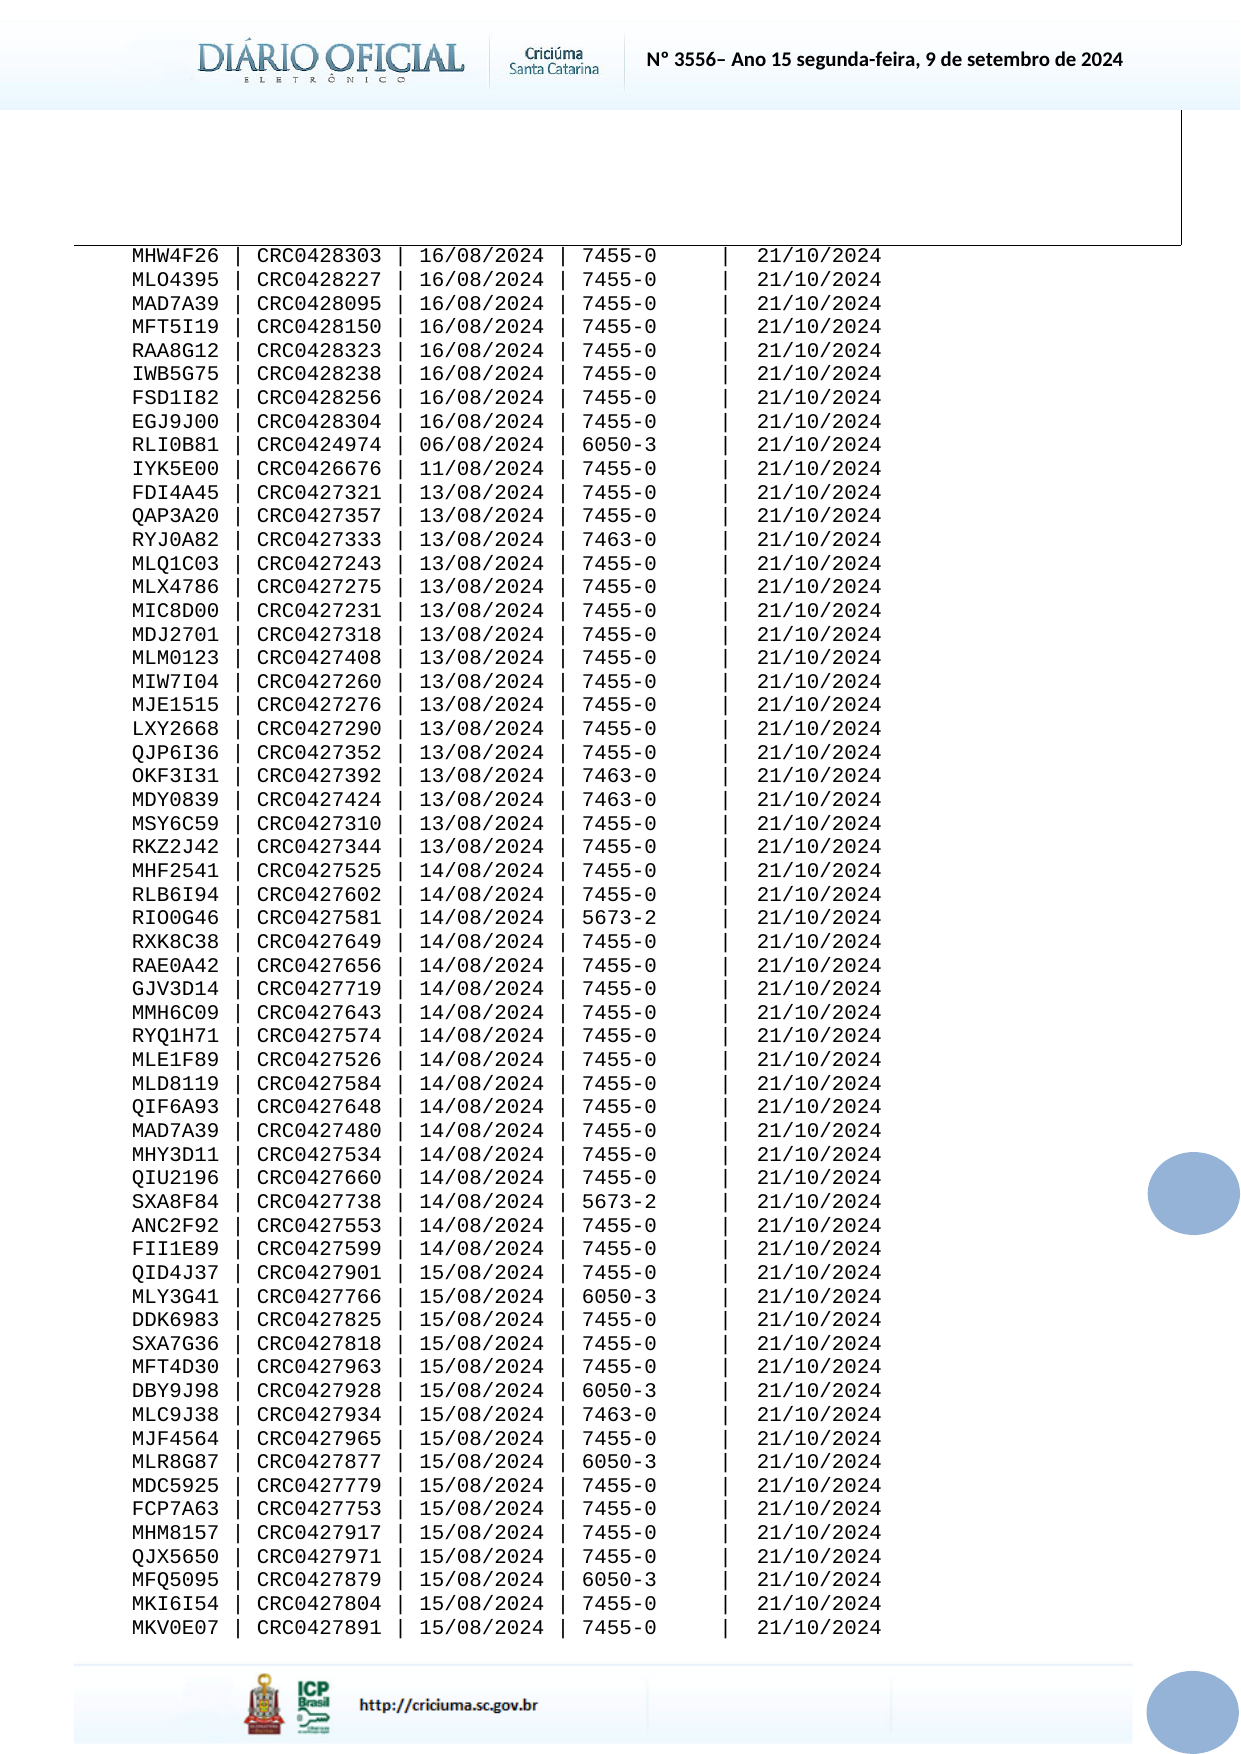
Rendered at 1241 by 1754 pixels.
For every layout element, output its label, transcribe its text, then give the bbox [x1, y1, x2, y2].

text RXK8C38 | CRC0427649 | 14/08/2024 | 7455-0 | 21/10/2024 [44, 931, 1181, 954]
text MIC8D00 | CRC0427231 | 13/08/2024 | 7455-0 | 21/10/2024 [44, 600, 1181, 623]
text LXY2668 | CRC0427290 | 13/08/2024 | 7455-0 | 21/10/2024 [44, 718, 1181, 742]
text QID4J37 | CRC0427901 | 15/08/2024 | 7455-0 | 21/10/2024 [44, 1262, 1181, 1286]
text IWB5G75 | CRC0428238 | 16/08/2024 | 7455-0 | 21/10/2024 [44, 363, 1181, 387]
text MHY3D11 | CRC0427534 | 14/08/2024 | 7455-0 | 21/10/2024 [44, 1144, 1181, 1167]
text MHM8157 | CRC0427917 | 15/08/2024 | 7455-0 | 21/10/2024 [44, 1522, 1181, 1546]
text MLY3G41 | CRC0427766 | 15/08/2024 | 6050-3 | 21/10/2024 [44, 1286, 1181, 1309]
text MLQ1C03 | CRC0427243 | 13/08/2024 | 7455-0 | 21/10/2024 [44, 553, 1181, 576]
text MDY0839 | CRC0427424 | 13/08/2024 | 7463-0 | 21/10/2024 [44, 789, 1181, 813]
text FDI4A45 | CRC0427321 | 13/08/2024 | 7455-0 | 21/10/2024 [44, 482, 1181, 505]
text MLO4395 | CRC0428227 | 16/08/2024 | 7455-0 | 21/10/2024 [44, 269, 1181, 292]
text RIO0G46 | CRC0427581 | 14/08/2024 | 5673-2 | 21/10/2024 [44, 907, 1181, 931]
text MMH6C09 | CRC0427643 | 14/08/2024 | 7455-0 | 21/10/2024 [44, 1002, 1181, 1026]
text MFT4D30 | CRC0427963 | 15/08/2024 | 7455-0 | 21/10/2024 [44, 1357, 1181, 1380]
text GJV3D14 | CRC0427719 | 14/08/2024 | 7455-0 | 21/10/2024 [44, 978, 1181, 1002]
text RAE0A42 | CRC0427656 | 14/08/2024 | 7455-0 | 21/10/2024 [44, 954, 1181, 978]
text ANC2F92 | CRC0427553 | 14/08/2024 | 7455-0 | 21/10/2024 [44, 1215, 1181, 1238]
text MLR8G87 | CRC0427877 | 15/08/2024 | 6050-3 | 21/10/2024 [44, 1451, 1181, 1475]
text FII1E89 | CRC0427599 | 14/08/2024 | 7455-0 | 21/10/2024 [44, 1238, 1181, 1262]
text MSY6C59 | CRC0427310 | 13/08/2024 | 7455-0 | 21/10/2024 [44, 813, 1181, 836]
text RLB6I94 | CRC0427602 | 14/08/2024 | 7455-0 | 21/10/2024 [44, 884, 1181, 907]
text QJX5650 | CRC0427971 | 15/08/2024 | 7455-0 | 21/10/2024 [44, 1546, 1181, 1569]
text MLX4786 | CRC0427275 | 13/08/2024 | 7455-0 | 21/10/2024 [44, 576, 1181, 600]
text SXA8F84 | CRC0427738 | 14/08/2024 | 5673-2 | 21/10/2024 [44, 1191, 1153, 1215]
text MJE1515 | CRC0427276 | 13/08/2024 | 7455-0 | 21/10/2024 [44, 694, 1181, 718]
text MJF4564 | CRC0427965 | 15/08/2024 | 7455-0 | 21/10/2024 [44, 1427, 1181, 1451]
text MDJ2701 | CRC0427318 | 13/08/2024 | 7455-0 | 21/10/2024 [44, 623, 1181, 647]
text RKZ2J42 | CRC0427344 | 13/08/2024 | 7455-0 | 21/10/2024 [44, 836, 1181, 860]
text MAD7A39 | CRC0428095 | 16/08/2024 | 7455-0 | 21/10/2024 [44, 292, 1181, 316]
text EGJ9J00 | CRC0428304 | 16/08/2024 | 7455-0 | 21/10/2024 [44, 411, 1181, 434]
text IYK5E00 | CRC0426676 | 11/08/2024 | 7455-0 | 21/10/2024 [44, 458, 1181, 482]
text MHW4F26 | CRC0428303 | 16/08/2024 | 7455-0 | 21/10/2024 [44, 245, 1181, 269]
text MIW7I04 | CRC0427260 | 13/08/2024 | 7455-0 | 21/10/2024 [44, 671, 1181, 694]
text MLM0123 | CRC0427408 | 13/08/2024 | 7455-0 | 21/10/2024 [44, 647, 1181, 671]
text MKI6I54 | CRC0427804 | 15/08/2024 | 7455-0 | 21/10/2024 [44, 1593, 1181, 1617]
text MFQ5095 | CRC0427879 | 15/08/2024 | 6050-3 | 21/10/2024 [44, 1569, 1181, 1593]
text FCP7A63 | CRC0427753 | 15/08/2024 | 7455-0 | 21/10/2024 [44, 1498, 1181, 1522]
text SXA7G36 | CRC0427818 | 15/08/2024 | 7455-0 | 21/10/2024 [44, 1333, 1181, 1357]
text QIU2196 | CRC0427660 | 14/08/2024 | 7455-0 | 21/10/2024 [44, 1167, 1157, 1191]
text MHF2541 | CRC0427525 | 14/08/2024 | 7455-0 | 21/10/2024 [44, 860, 1181, 884]
text FSD1I82 | CRC0428256 | 16/08/2024 | 7455-0 | 21/10/2024 [44, 387, 1181, 411]
text RLI0B81 | CRC0424974 | 06/08/2024 | 6050-3 | 21/10/2024 [44, 434, 1181, 458]
text QAP3A20 | CRC0427357 | 13/08/2024 | 7455-0 | 21/10/2024 [44, 505, 1181, 529]
text MAD7A39 | CRC0427480 | 14/08/2024 | 7455-0 | 21/10/2024 [44, 1120, 1181, 1144]
text RYJ0A82 | CRC0427333 | 13/08/2024 | 7463-0 | 21/10/2024 [44, 529, 1181, 553]
text RAA8G12 | CRC0428323 | 16/08/2024 | 7455-0 | 21/10/2024 [44, 340, 1181, 363]
text QJP6I36 | CRC0427352 | 13/08/2024 | 7455-0 | 21/10/2024 [44, 742, 1181, 765]
text OKF3I31 | CRC0427392 | 13/08/2024 | 7463-0 | 21/10/2024 [44, 765, 1181, 789]
text MLD8119 | CRC0427584 | 14/08/2024 | 7455-0 | 21/10/2024 [44, 1073, 1181, 1096]
text RYQ1H71 | CRC0427574 | 14/08/2024 | 7455-0 | 21/10/2024 [44, 1026, 1181, 1049]
text DDK6983 | CRC0427825 | 15/08/2024 | 7455-0 | 21/10/2024 [44, 1309, 1181, 1333]
text MLE1F89 | CRC0427526 | 14/08/2024 | 7455-0 | 21/10/2024 [44, 1049, 1181, 1073]
text QIF6A93 | CRC0427648 | 14/08/2024 | 7455-0 | 21/10/2024 [44, 1096, 1181, 1120]
text MLC9J38 | CRC0427934 | 15/08/2024 | 7463-0 | 21/10/2024 [44, 1404, 1181, 1427]
text DBY9J98 | CRC0427928 | 15/08/2024 | 6050-3 | 21/10/2024 [44, 1380, 1181, 1404]
text MDC5925 | CRC0427779 | 15/08/2024 | 7455-0 | 21/10/2024 [44, 1475, 1181, 1498]
text MFT5I19 | CRC0428150 | 16/08/2024 | 7455-0 | 21/10/2024 [44, 316, 1181, 340]
text MKV0E07 | CRC0427891 | 15/08/2024 | 7455-0 | 21/10/2024 [44, 1617, 1181, 1640]
